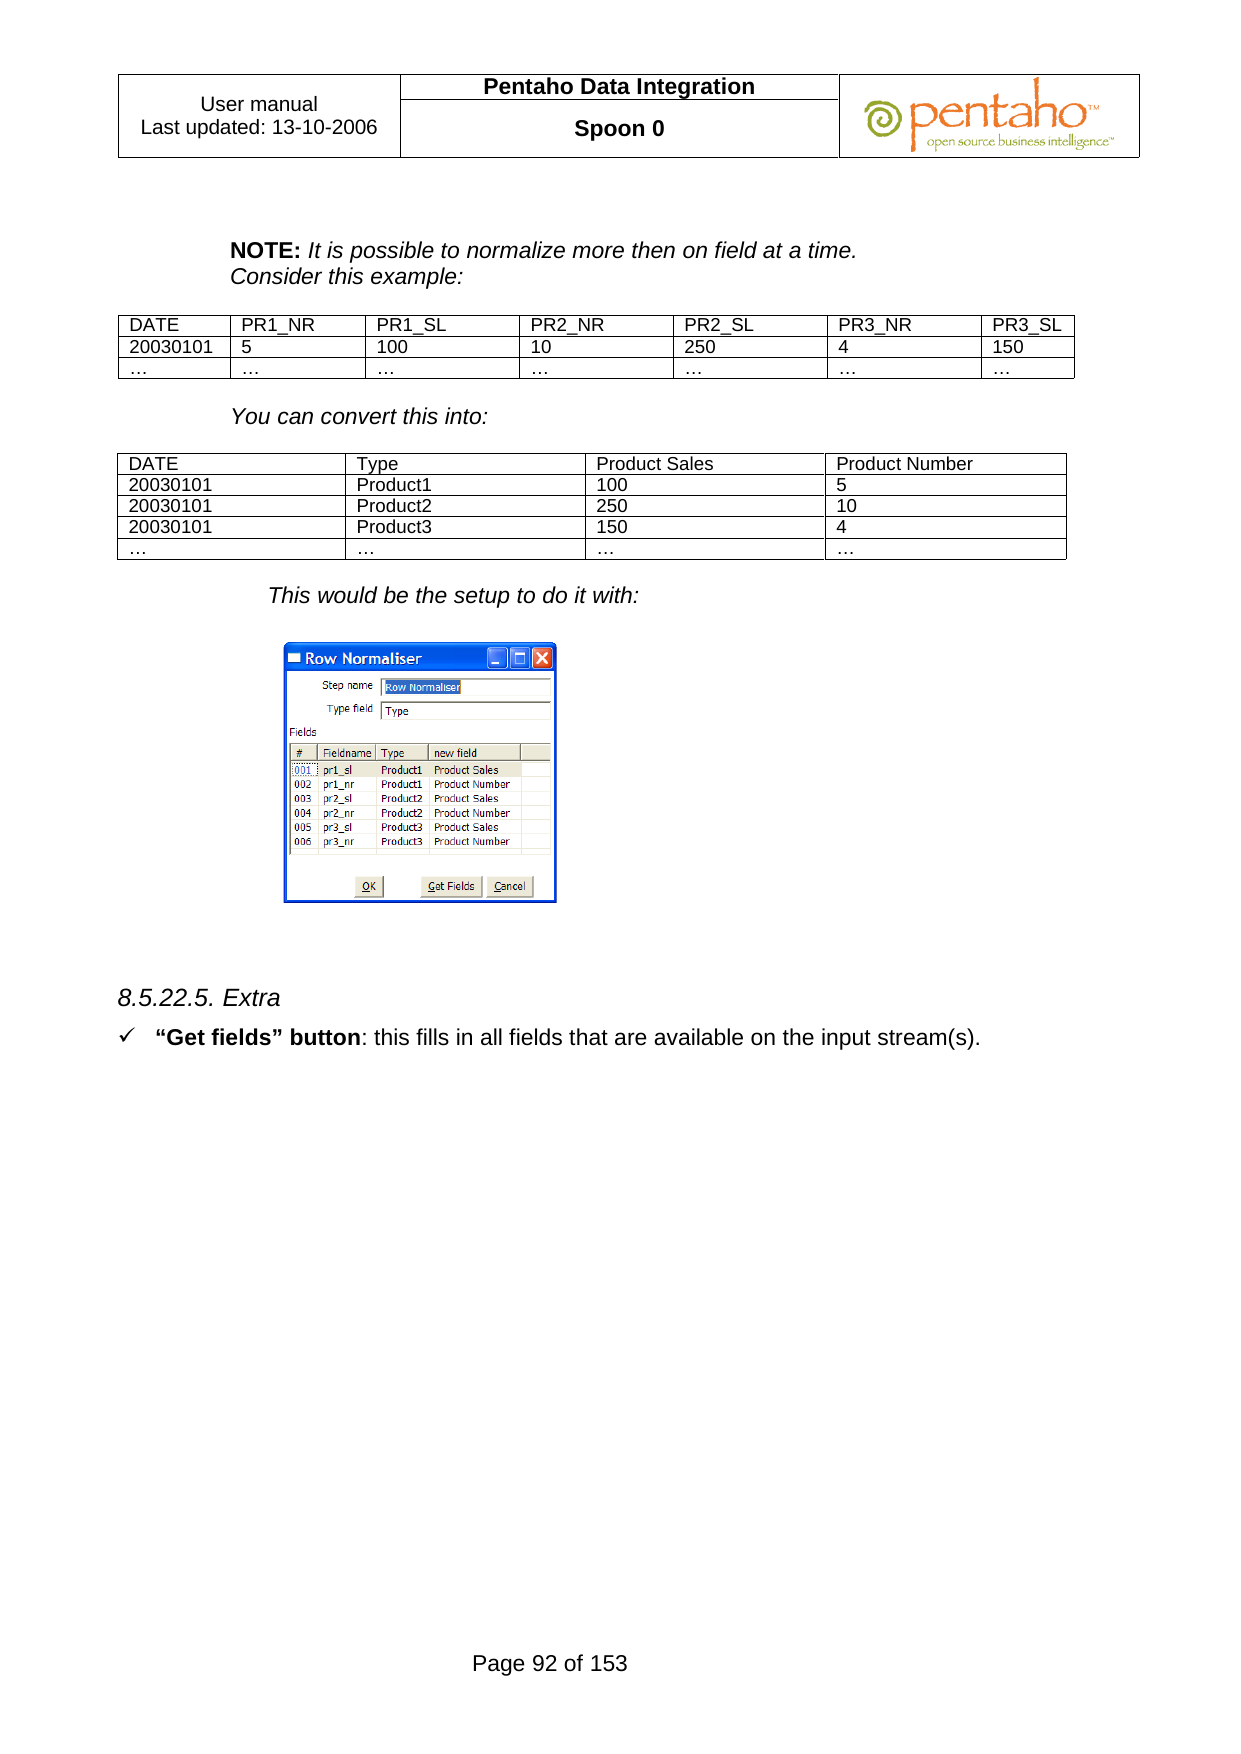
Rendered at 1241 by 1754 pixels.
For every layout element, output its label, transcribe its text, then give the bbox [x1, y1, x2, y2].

table_cell … [826, 539, 1066, 559]
table_cell … [231, 358, 365, 378]
table_cell 250 [674, 337, 827, 357]
list “Get fields” button: this fills in all fields that are available on the input stream(s). [117, 1024, 1137, 1050]
table_cell 250 [586, 496, 824, 516]
table_header PR1_SL [366, 316, 519, 336]
table_header Type [346, 454, 585, 474]
table_header PR2_NR [520, 316, 673, 336]
table_header PR2_SL [674, 316, 827, 336]
table_header DATE [118, 454, 345, 474]
table_cell … [346, 539, 585, 559]
table_cell Product3 [346, 517, 585, 538]
table_cell 100 [366, 337, 519, 357]
text Consider this example: [230, 264, 1137, 289]
table_cell 5 [231, 337, 365, 357]
table_cell … [586, 539, 824, 559]
table_cell 20030101 [119, 337, 230, 357]
picture [283, 642, 557, 903]
table_header Product Sales [586, 454, 824, 474]
table_cell 4 [826, 517, 1066, 538]
subtitle Extra [117, 984, 1137, 1012]
table_header Product Number [826, 454, 1066, 474]
table_cell … [674, 358, 827, 378]
table_cell 5 [826, 475, 1066, 495]
table_cell … [828, 358, 981, 378]
table_cell Product1 [346, 475, 585, 495]
table_cell 150 [982, 337, 1074, 357]
table_cell … [118, 539, 345, 559]
table_cell … [982, 358, 1074, 378]
table_cell 20030101 [118, 475, 345, 495]
table_header PR1_NR [231, 316, 365, 336]
table_cell Product2 [346, 496, 585, 516]
table_cell 150 [586, 517, 824, 538]
table_cell … [366, 358, 519, 378]
table_cell 10 [826, 496, 1066, 516]
text This would be the setup to do it with: [192, 582, 1137, 608]
table_cell 100 [586, 475, 824, 495]
table_cell … [520, 358, 673, 378]
table_header PR3_SL [982, 316, 1074, 336]
table_cell 4 [828, 337, 981, 357]
table_cell 10 [520, 337, 673, 357]
text You can convert this into: [230, 404, 1137, 429]
table_header PR3_NR [828, 316, 981, 336]
table_header DATE [119, 316, 230, 336]
table_cell 20030101 [118, 496, 345, 516]
table_cell … [119, 358, 230, 378]
text NOTE: It is possible to normalize more then on field at a time. [230, 238, 1137, 264]
table_cell 20030101 [118, 517, 345, 538]
